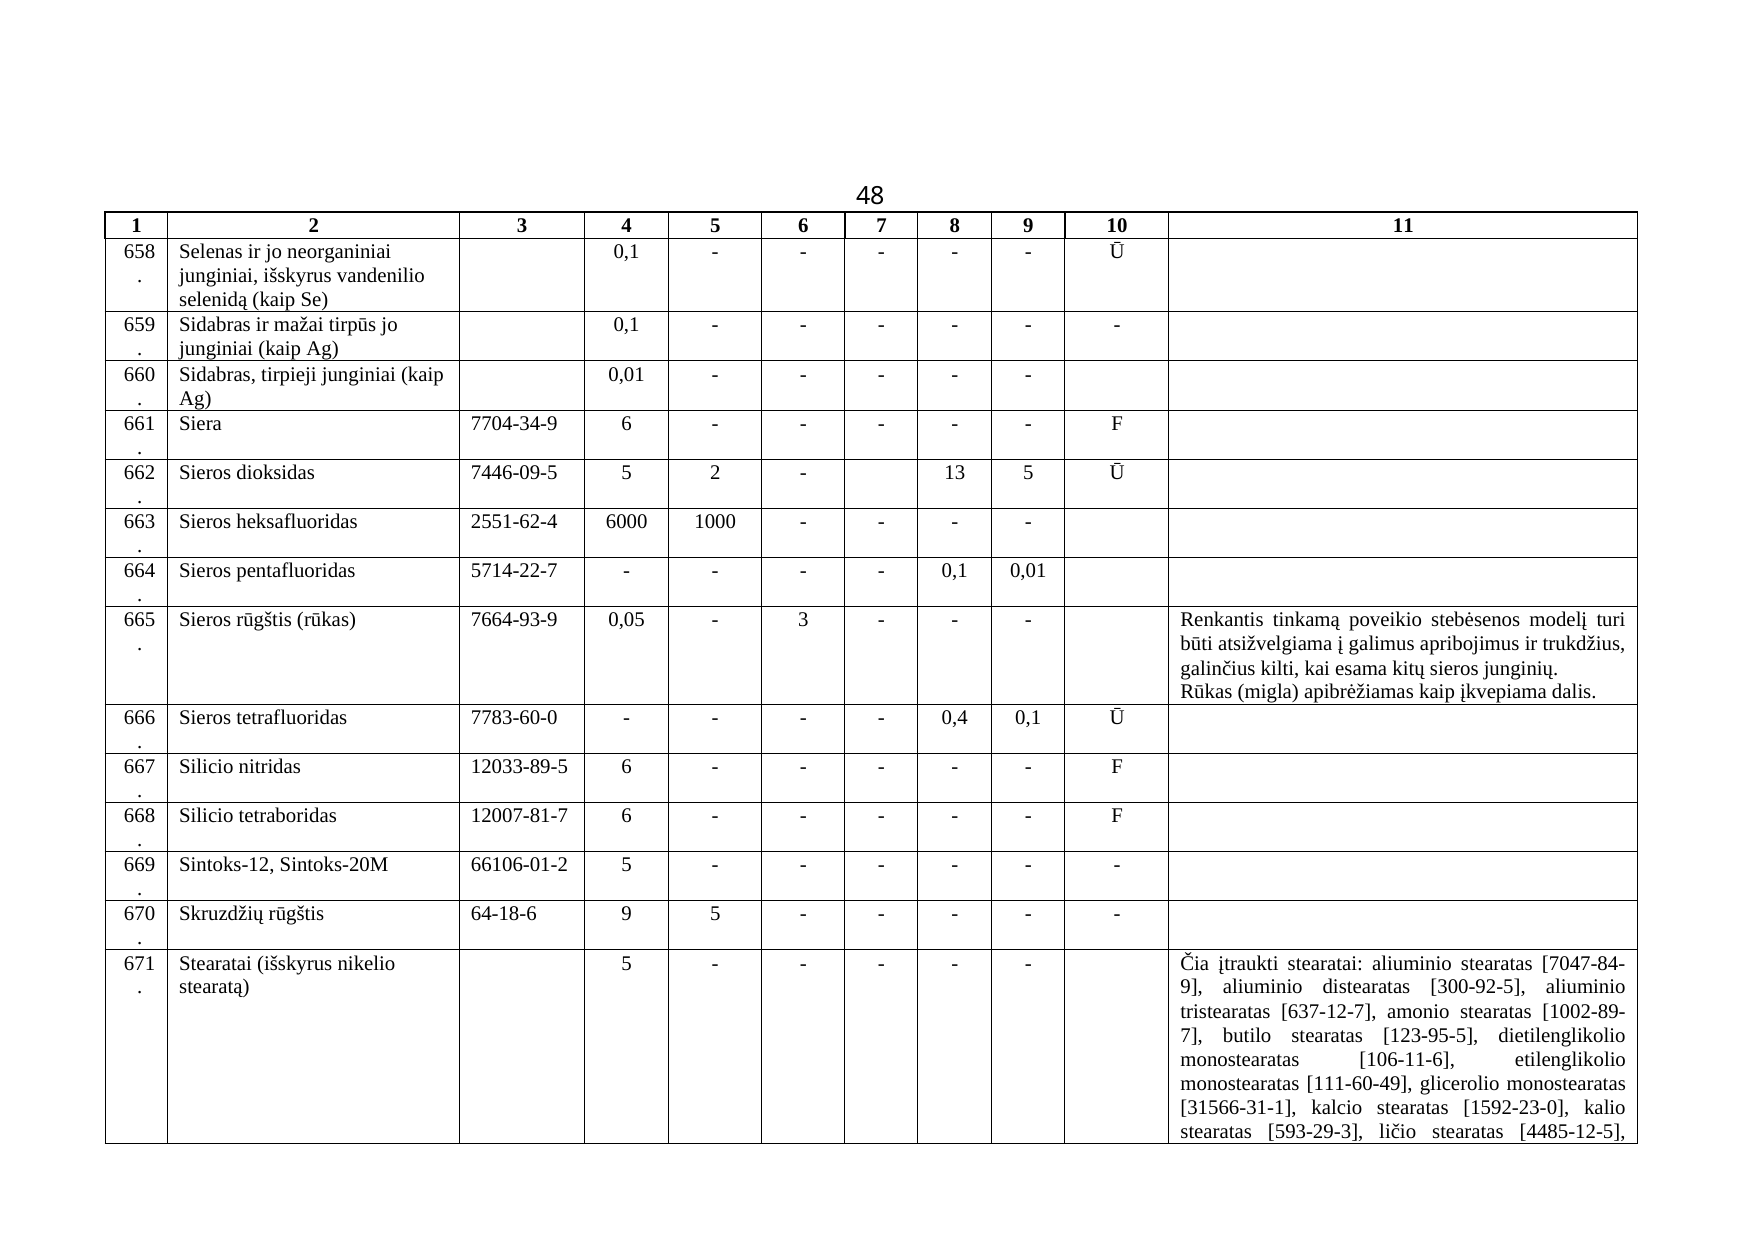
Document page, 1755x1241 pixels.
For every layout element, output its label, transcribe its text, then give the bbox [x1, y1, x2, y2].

table_cell 12033-89-5 [460, 754, 584, 802]
table_header 11 [1169, 213, 1637, 238]
table_cell 6000 [585, 509, 668, 557]
table_cell - [845, 950, 917, 1143]
table_cell - [845, 239, 917, 311]
table_cell - [845, 312, 917, 360]
table_cell Sieros tetrafluoridas [168, 705, 459, 753]
table_header 8 [918, 213, 991, 238]
table_cell [1065, 950, 1168, 1143]
table_cell - [762, 950, 844, 1143]
table_cell - [762, 754, 844, 802]
table_cell [1065, 607, 1168, 703]
table_header 1 [106, 213, 167, 238]
table_cell - [585, 558, 668, 606]
table_cell 7704-34-9 [460, 411, 584, 459]
table_cell Čia įtraukti stearatai: aliuminio stearatas [7047-84-9], aliuminio distearatas [300-92-5], aliuminio tristearatas [637-12-7], amonio stearatas [1002-89-7], butilo stearatas [123-95-5], dietilenglikolio monostearatas [106-11-6], etilenglikolio monostearatas [111-60-49], glicerolio monostearatas [31566-31-1], kalcio stearatas [1592-23-0], kalio stearatas [593-29-3], ličio stearatas [4485-12-5], [1169, 950, 1637, 1143]
table_cell - [918, 312, 991, 360]
table_cell 5 [585, 460, 668, 508]
table_cell - [918, 852, 991, 900]
table_cell - [992, 803, 1064, 851]
table_cell - [845, 411, 917, 459]
table_cell - [669, 361, 761, 409]
table_cell 7783-60-0 [460, 705, 584, 753]
table_cell - [918, 509, 991, 557]
table_cell 5 [585, 852, 668, 900]
table_cell [106, 361, 167, 409]
table_cell [460, 312, 584, 360]
table_cell [1169, 852, 1637, 900]
table_cell 2551-62-4 [460, 509, 584, 557]
table_cell - [845, 852, 917, 900]
table_header 3 [460, 213, 584, 238]
table_cell 0,4 [918, 705, 991, 753]
table_cell [1169, 460, 1637, 508]
table_cell [1169, 558, 1637, 606]
table_header 2 [168, 213, 459, 238]
table_cell - [669, 239, 761, 311]
table_cell 5714-22-7 [460, 558, 584, 606]
table_cell - [762, 239, 844, 311]
table_cell [1169, 239, 1637, 311]
table_cell [106, 754, 167, 802]
table_cell - [845, 705, 917, 753]
table_cell [106, 460, 167, 508]
table_cell Sintoks-12, Sintoks-20M [168, 852, 459, 900]
table_cell - [918, 239, 991, 311]
table_cell 12007-81-7 [460, 803, 584, 851]
table_cell Ū [1065, 705, 1168, 753]
table_cell F [1065, 803, 1168, 851]
table_header 6 [762, 213, 844, 238]
table_cell - [845, 558, 917, 606]
table_cell [1169, 411, 1637, 459]
table_cell 5 [992, 460, 1064, 508]
table_cell - [669, 558, 761, 606]
table_cell 6 [585, 754, 668, 802]
table_cell [106, 705, 167, 753]
table_header 5 [669, 213, 761, 238]
table_cell 0,1 [585, 239, 668, 311]
table_cell [845, 460, 917, 508]
table_cell 5 [669, 901, 761, 949]
table_cell 2 [669, 460, 761, 508]
table_cell 5 [585, 950, 668, 1143]
table_cell [1065, 361, 1168, 409]
table_cell 0,01 [992, 558, 1064, 606]
table_cell - [1065, 901, 1168, 949]
table_cell - [845, 361, 917, 409]
table_cell - [762, 803, 844, 851]
table_cell [1169, 803, 1637, 851]
table_cell [106, 852, 167, 900]
table_cell [1169, 754, 1637, 802]
table_cell [460, 361, 584, 409]
table_cell - [669, 754, 761, 802]
table_cell 0,1 [992, 705, 1064, 753]
table_cell Skruzdžių rūgštis [168, 901, 459, 949]
table_cell - [762, 901, 844, 949]
table_header 10 [1066, 213, 1168, 238]
table_cell 9 [585, 901, 668, 949]
table_cell Silicio tetraboridas [168, 803, 459, 851]
table_cell - [762, 312, 844, 360]
table_cell - [1065, 852, 1168, 900]
table_cell 64-18-6 [460, 901, 584, 949]
table_cell Siera [168, 411, 459, 459]
table_cell [1065, 509, 1168, 557]
table_cell - [585, 705, 668, 753]
table_cell Silicio nitridas [168, 754, 459, 802]
table_cell 0,1 [585, 312, 668, 360]
table_cell [106, 950, 167, 1143]
table_cell - [1065, 312, 1168, 360]
table_cell Sidabras ir mažai tirpūs jo junginiai (kaip Ag) [168, 312, 459, 360]
table_cell - [762, 705, 844, 753]
table_cell - [918, 803, 991, 851]
table_cell Sidabras, tirpieji junginiai (kaip Ag) [168, 361, 459, 409]
table_cell - [762, 558, 844, 606]
table_cell 6 [585, 803, 668, 851]
table_cell - [992, 239, 1064, 311]
table_cell [106, 558, 167, 606]
table_cell [106, 312, 167, 360]
table_cell - [669, 705, 761, 753]
table_cell [106, 803, 167, 851]
table_cell - [992, 754, 1064, 802]
table_cell F [1065, 754, 1168, 802]
table_cell Stearatai (išskyrus nikelio stearatą) [168, 950, 459, 1143]
table_cell - [918, 607, 991, 703]
table_cell Sieros dioksidas [168, 460, 459, 508]
table_cell Sieros rūgštis (rūkas) [168, 607, 459, 703]
table_cell 3 [762, 607, 844, 703]
table_cell [460, 950, 584, 1143]
table_cell - [992, 607, 1064, 703]
table_cell 0,05 [585, 607, 668, 703]
table_cell Sieros pentafluoridas [168, 558, 459, 606]
table_header 4 [585, 213, 668, 238]
table_cell - [918, 361, 991, 409]
table_cell - [669, 411, 761, 459]
table_cell - [762, 460, 844, 508]
table_cell [106, 607, 167, 703]
table_cell - [762, 509, 844, 557]
table_cell 66106-01-2 [460, 852, 584, 900]
table_cell - [669, 950, 761, 1143]
table_cell - [992, 411, 1064, 459]
table_cell Sieros heksafluoridas [168, 509, 459, 557]
table_cell 13 [918, 460, 991, 508]
table_cell - [669, 312, 761, 360]
table_cell - [845, 754, 917, 802]
table_cell - [845, 901, 917, 949]
table_cell 6 [585, 411, 668, 459]
table_cell [106, 509, 167, 557]
table_cell 7446-09-5 [460, 460, 584, 508]
table_cell [106, 239, 167, 311]
table_cell - [918, 754, 991, 802]
table_cell - [762, 361, 844, 409]
table_cell [1169, 705, 1637, 753]
table_cell F [1065, 411, 1168, 459]
table_cell - [992, 901, 1064, 949]
table_cell - [669, 607, 761, 703]
table_cell - [845, 803, 917, 851]
table_cell - [762, 411, 844, 459]
table_header 7 [846, 213, 917, 238]
table_cell - [992, 950, 1064, 1143]
table_cell - [918, 950, 991, 1143]
table_cell [106, 901, 167, 949]
table_cell - [669, 852, 761, 900]
table_cell 0,01 [585, 361, 668, 409]
table_cell - [918, 411, 991, 459]
table_cell - [669, 803, 761, 851]
table_cell Ū [1065, 460, 1168, 508]
table_cell Ū [1065, 239, 1168, 311]
table_cell - [992, 312, 1064, 360]
table_cell [1065, 558, 1168, 606]
table_cell [460, 239, 584, 311]
table_cell Selenas ir jo neorganiniai junginiai, išskyrus vandenilio selenidą (kaip Se) [168, 239, 459, 311]
table_cell 0,1 [918, 558, 991, 606]
table_cell - [762, 852, 844, 900]
table_cell [1169, 361, 1637, 409]
table_cell [1169, 901, 1637, 949]
table_cell - [845, 607, 917, 703]
table_cell - [845, 509, 917, 557]
table_cell - [918, 901, 991, 949]
table_cell - [992, 361, 1064, 409]
table_cell 1000 [669, 509, 761, 557]
table_cell Renkantis tinkamą poveikio stebėsenos modelį turi būti atsižvelgiama į galimus apribojimus ir trukdžius, galinčius kilti, kai esama kitų sieros junginių. Rūkas (migla) apibrėžiamas kaip įkvepiama dalis. [1169, 607, 1637, 703]
table_cell [106, 411, 167, 459]
table_cell [1169, 509, 1637, 557]
table_cell - [992, 852, 1064, 900]
table_cell 7664-93-9 [460, 607, 584, 703]
table_cell [1169, 312, 1637, 360]
table_cell - [992, 509, 1064, 557]
table_header 9 [992, 213, 1064, 238]
